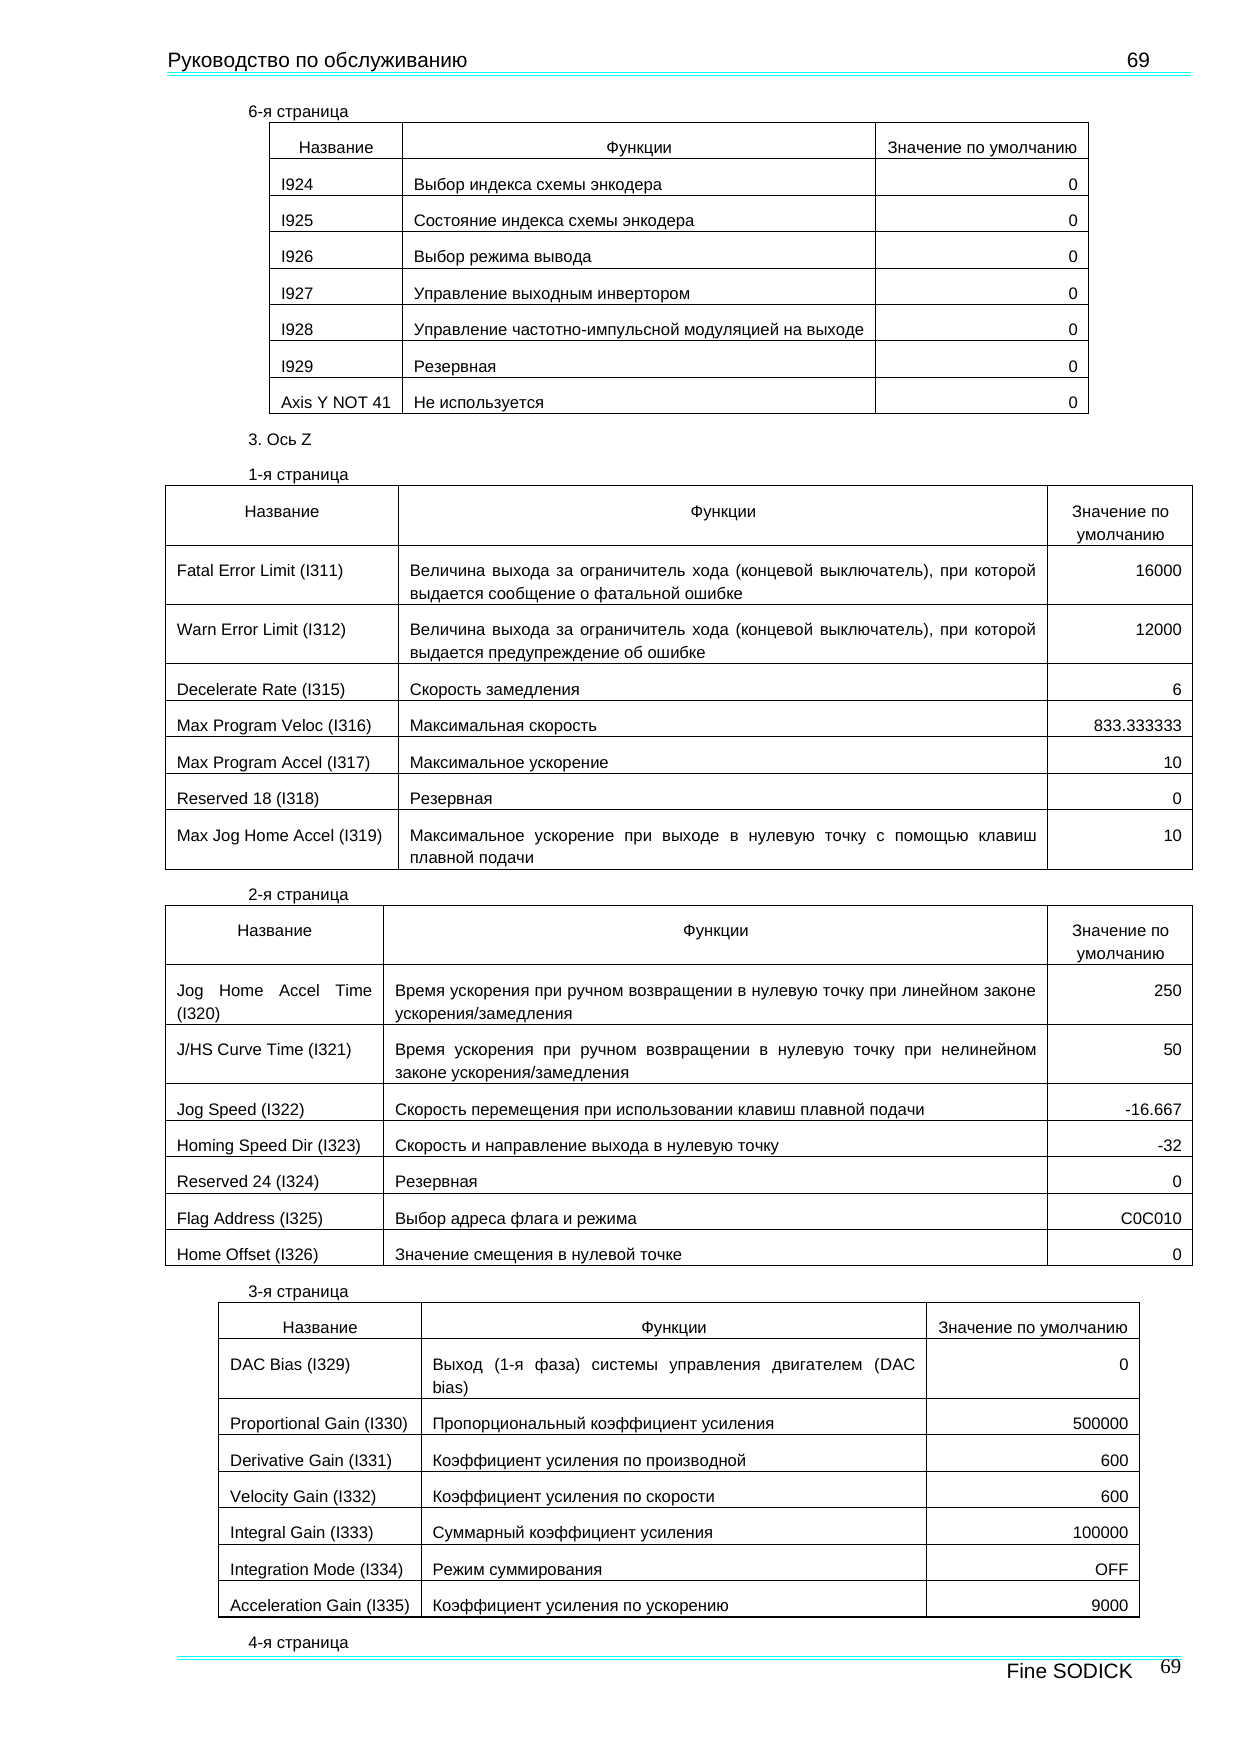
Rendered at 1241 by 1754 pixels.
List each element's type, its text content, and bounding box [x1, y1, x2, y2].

table_cell DAC Bias (I329) [219, 1339, 421, 1398]
table_header Название [270, 123, 402, 158]
table_cell 0 [876, 378, 1088, 413]
table_header Функции [403, 123, 875, 158]
table_cell 16000 [1048, 546, 1192, 604]
table_cell Величина выхода за ограничитель хода (концевой выключатель), при которой выдается сообщение о фатальной ошибке [399, 546, 1047, 604]
table_cell C0C010 [1048, 1194, 1192, 1229]
table_cell Скорость перемещения при использовании клавиш плавной подачи [384, 1084, 1047, 1119]
table_cell Время ускорения при ручном возвращении в нулевую точку при нелинейном законе ускорения/замедления [384, 1025, 1047, 1083]
table_cell 0 [876, 269, 1088, 304]
table_cell 6 [1048, 664, 1192, 700]
table_header Значение по умолчанию [1048, 906, 1192, 964]
table_cell Homing Speed Dir (I323) [166, 1121, 383, 1156]
table_cell Максимальная скорость [399, 701, 1047, 736]
table_cell Flag Address (I325) [166, 1194, 383, 1229]
table_cell Max Program Veloc (I316) [166, 701, 398, 736]
table_cell 100000 [927, 1508, 1139, 1543]
table_cell I925 [270, 196, 402, 231]
table_cell Выход (1-я фаза) системы управления двигателем (DAC bias) [422, 1339, 926, 1398]
table_cell Состояние индекса схемы энкодера [403, 196, 875, 231]
table_cell Decelerate Rate (I315) [166, 664, 398, 700]
table_cell Управление частотно-импульсной модуляцией на выходе [403, 305, 875, 340]
table_cell I927 [270, 269, 402, 304]
text 2-я страница [218, 882, 1181, 905]
table_cell 10 [1048, 810, 1192, 868]
table_cell Acceleration Gain (I335) [219, 1581, 421, 1616]
table_cell I929 [270, 341, 402, 377]
table_cell 250 [1048, 965, 1192, 1024]
table_cell Max Jog Home Accel (I319) [166, 810, 398, 868]
table_header Значение по умолчанию [927, 1303, 1139, 1338]
table_cell 50 [1048, 1025, 1192, 1083]
table_cell Резервная [399, 774, 1047, 809]
text 3. Ось Z [218, 427, 1181, 450]
table_cell -16.667 [1048, 1084, 1192, 1119]
table_header Название [219, 1303, 421, 1338]
table_cell Коэффициент усиления по ускорению [422, 1581, 926, 1616]
table_cell Velocity Gain (I332) [219, 1472, 421, 1507]
table_cell 0 [876, 159, 1088, 194]
table_cell Proportional Gain (I330) [219, 1399, 421, 1434]
text 6-я страница [218, 99, 1181, 122]
table_cell 12000 [1048, 605, 1192, 663]
table_cell Integration Mode (I334) [219, 1545, 421, 1580]
table_cell Максимальное ускорение при выходе в нулевую точку с помощью клавиш плавной подачи [399, 810, 1047, 868]
table_cell 600 [927, 1472, 1139, 1507]
table_cell Величина выхода за ограничитель хода (концевой выключатель), при которой выдается предупреждение об ошибке [399, 605, 1047, 663]
table_cell 0 [876, 232, 1088, 267]
table_cell 0 [876, 341, 1088, 377]
table_cell Не используется [403, 378, 875, 413]
table_cell 600 [927, 1435, 1139, 1471]
table_cell Скорость замедления [399, 664, 1047, 700]
table_cell Derivative Gain (I331) [219, 1435, 421, 1471]
table_cell Выбор адреса флага и режима [384, 1194, 1047, 1229]
table_cell 0 [876, 196, 1088, 231]
table_cell I928 [270, 305, 402, 340]
table_cell 0 [927, 1339, 1139, 1398]
table_cell Максимальное ускорение [399, 737, 1047, 773]
table_cell Home Offset (I326) [166, 1230, 383, 1265]
table_cell 0 [876, 305, 1088, 340]
table_cell Jog Home Accel Time (I320) [166, 965, 383, 1024]
table_cell Резервная [403, 341, 875, 377]
table_cell Режим суммирования [422, 1545, 926, 1580]
text 3-я страница [218, 1279, 1181, 1302]
table_cell Суммарный коэффициент усиления [422, 1508, 926, 1543]
table_header Название [166, 486, 398, 544]
table_cell Axis Y NOT 41 [270, 378, 402, 413]
table_cell 0 [1048, 1230, 1192, 1265]
table_cell Коэффициент усиления по производной [422, 1435, 926, 1471]
table_cell Reserved 18 (I318) [166, 774, 398, 809]
table_cell Выбор индекса схемы энкодера [403, 159, 875, 194]
table_cell Коэффициент усиления по скорости [422, 1472, 926, 1507]
text 1-я страница [218, 462, 1181, 485]
table_cell 500000 [927, 1399, 1139, 1434]
table_cell 10 [1048, 737, 1192, 773]
table_header Значение по умолчанию [1048, 486, 1192, 544]
table_cell Warn Error Limit (I312) [166, 605, 398, 663]
table_cell Время ускорения при ручном возвращении в нулевую точку при линейном законе ускорения/замедления [384, 965, 1047, 1024]
table_header Функции [399, 486, 1047, 544]
table_cell Резервная [384, 1157, 1047, 1192]
table_cell Jog Speed (I322) [166, 1084, 383, 1119]
table_cell Значение смещения в нулевой точке [384, 1230, 1047, 1265]
table_cell 9000 [927, 1581, 1139, 1616]
table_header Название [166, 906, 383, 964]
table_cell 0 [1048, 774, 1192, 809]
table_cell Пропорциональный коэффициент усиления [422, 1399, 926, 1434]
text 4-я страница [218, 1630, 1181, 1653]
table_cell 0 [1048, 1157, 1192, 1192]
table_cell Выбор режима вывода [403, 232, 875, 267]
table_header Значение по умолчанию [876, 123, 1088, 158]
table_cell -32 [1048, 1121, 1192, 1156]
table_cell Fatal Error Limit (I311) [166, 546, 398, 604]
table_cell I924 [270, 159, 402, 194]
table_cell OFF [927, 1545, 1139, 1580]
table_header Функции [422, 1303, 926, 1338]
table_cell Reserved 24 (I324) [166, 1157, 383, 1192]
table_cell I926 [270, 232, 402, 267]
table_cell 833.333333 [1048, 701, 1192, 736]
table_cell J/HS Curve Time (I321) [166, 1025, 383, 1083]
table_cell Скорость и направление выхода в нулевую точку [384, 1121, 1047, 1156]
table_cell Max Program Accel (I317) [166, 737, 398, 773]
table_cell Integral Gain (I333) [219, 1508, 421, 1543]
table_cell Управление выходным инвертором [403, 269, 875, 304]
table_header Функции [384, 906, 1047, 964]
